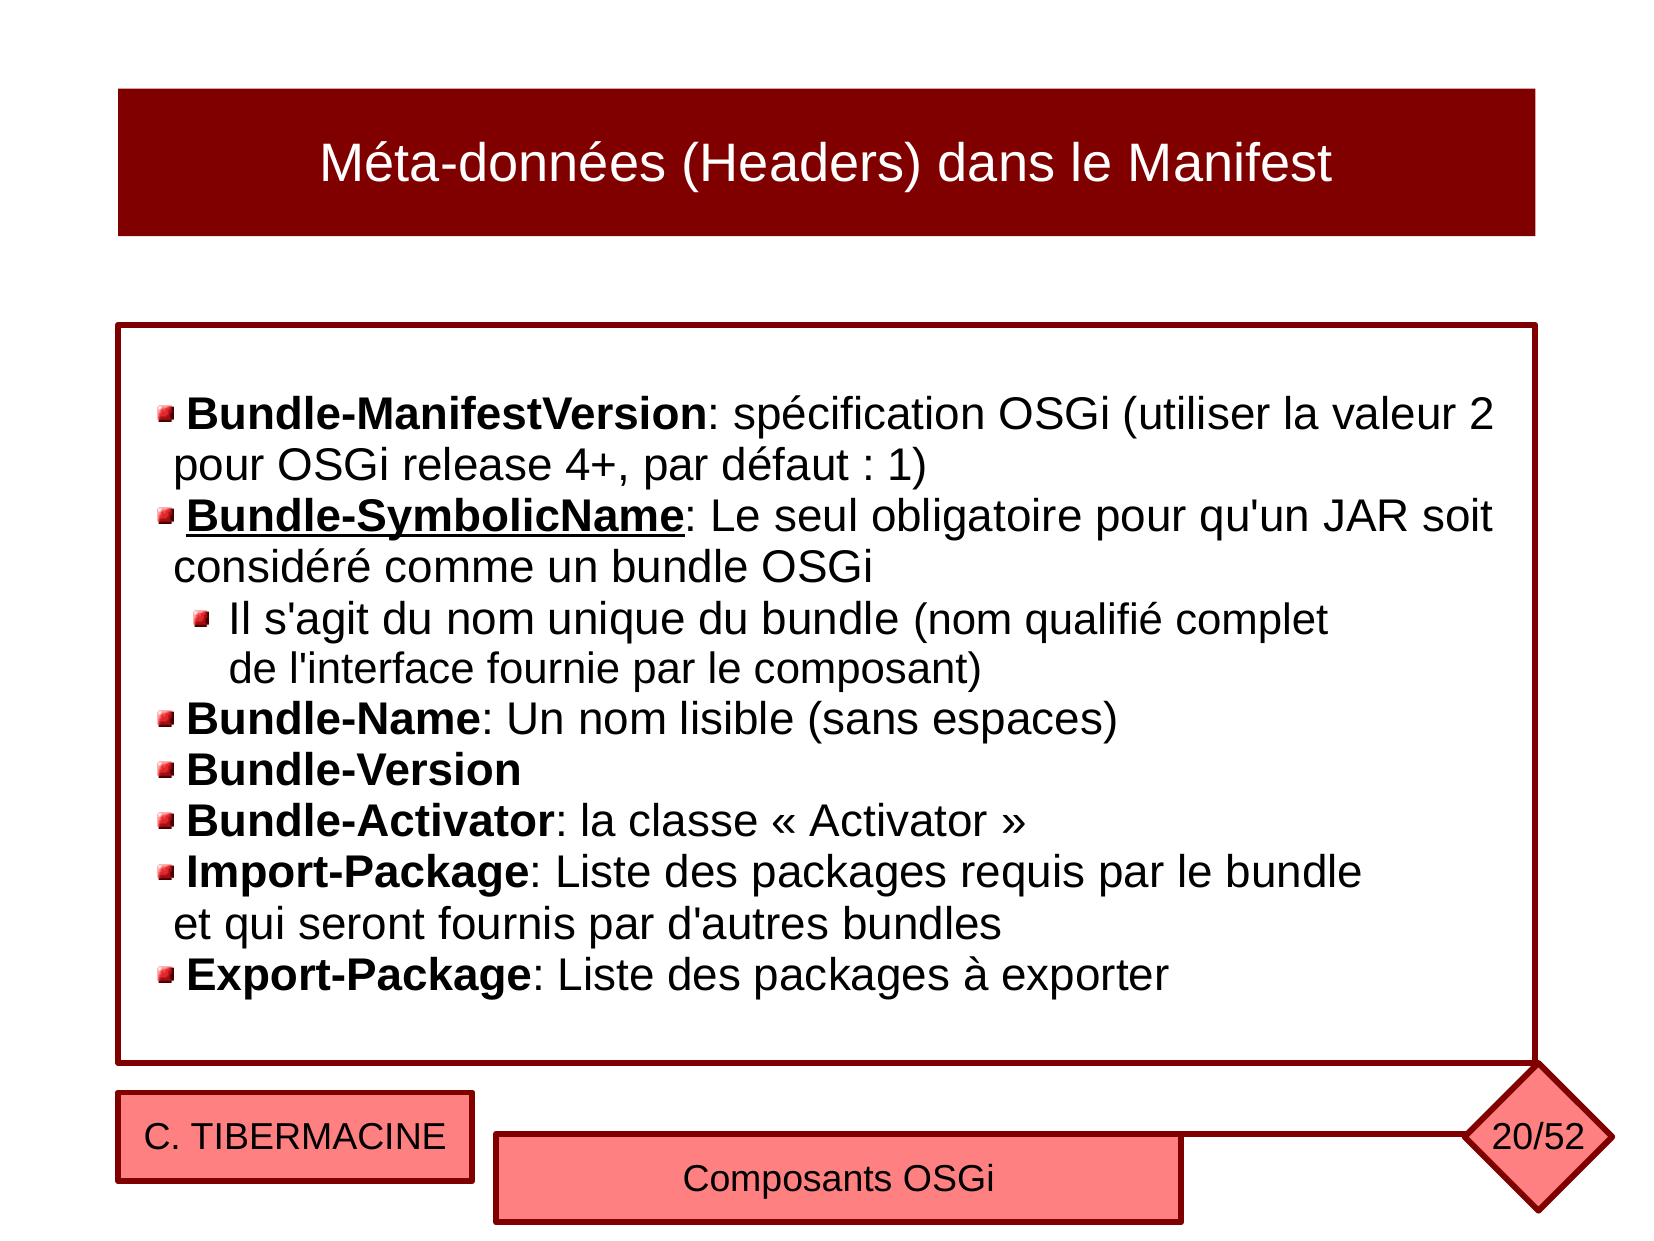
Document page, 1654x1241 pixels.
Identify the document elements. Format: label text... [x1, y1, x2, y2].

picture [157, 405, 174, 422]
text_box <numéro>/52 [1476, 1107, 1601, 1207]
picture [157, 864, 174, 880]
text_box [1464, 1125, 1476, 1149]
text_box Méta-données (Headers) dans le Manifest [118, 88, 1536, 237]
picture [157, 710, 174, 727]
picture [193, 610, 209, 627]
text_box [1494, 1062, 1583, 1107]
picture [157, 761, 174, 778]
picture [157, 966, 174, 983]
picture [157, 812, 174, 829]
text_box Bundle-ManifestVersion: spécification OSGi (utiliser la valeur 2 pour OSGi release 4+, par défaut : 1) Bundle-SymbolicName: Le seul obligatoire pour qu'un JAR soit considéré comme un bundle OSGi Il s'agit du nom unique du bundle (nom qualifié complet de l'interface fournie par le composant) Bundle-Name: Un nom lisible (sans espaces) Bundle-Version Bundle-Activator: la classe « Activator » Import-Package: Liste des packages requis par le bundle et qui seront fournis par d'autres bundles Export-Package: Liste des packages à exporter [118, 324, 1536, 1063]
text_box [1601, 1125, 1613, 1149]
picture [157, 507, 174, 524]
text_box Composants OSGi [496, 1133, 1182, 1223]
text_box C. TIBERMACINE [118, 1092, 473, 1182]
